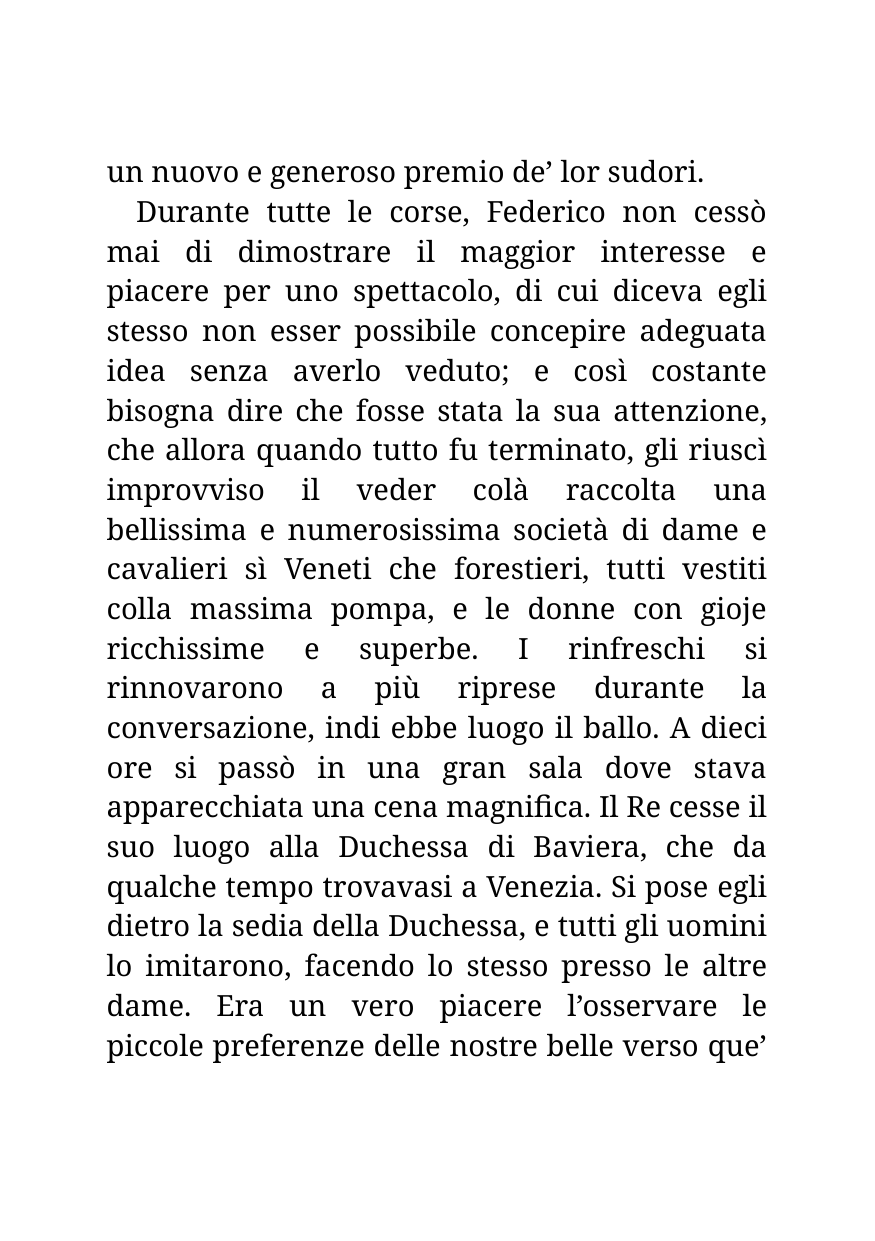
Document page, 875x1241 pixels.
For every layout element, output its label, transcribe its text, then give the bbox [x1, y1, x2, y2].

text Durante tutte le corse, Federico non cessò mai di dimostrare il maggior interesse e piacere per uno spettacolo, di cui diceva egli stesso non esser possibile concepire adeguata idea senza averlo veduto; e così costante bisogna dire che fosse stata la sua attenzione, che allora quando tutto fu terminato, gli riuscì improvviso il veder colà raccolta una bellissima e numerosissima società di dame e cavalieri sì Veneti che forestieri, tutti vestiti colla massima pompa, e le donne con gioje ricchissime e superbe. I rinfreschi si rinnovarono a più riprese durante la conversazione, indi ebbe luogo il ballo. A dieci ore si passò in una gran sala dove stava apparecchiata una cena magnifica. Il Re cesse il suo luogo alla Duchessa di Baviera, che da qualche tempo trovavasi a Venezia. Si pose egli dietro la sedia della Duchessa, e tutti gli uomini lo imitarono, facendo lo stesso presso le altre dame. Era un vero piacere l’osservare le piccole preferenze delle nostre belle verso que’ [106, 191, 768, 1064]
text un nuovo e generoso premio de’ lor sudori. [106, 152, 768, 191]
